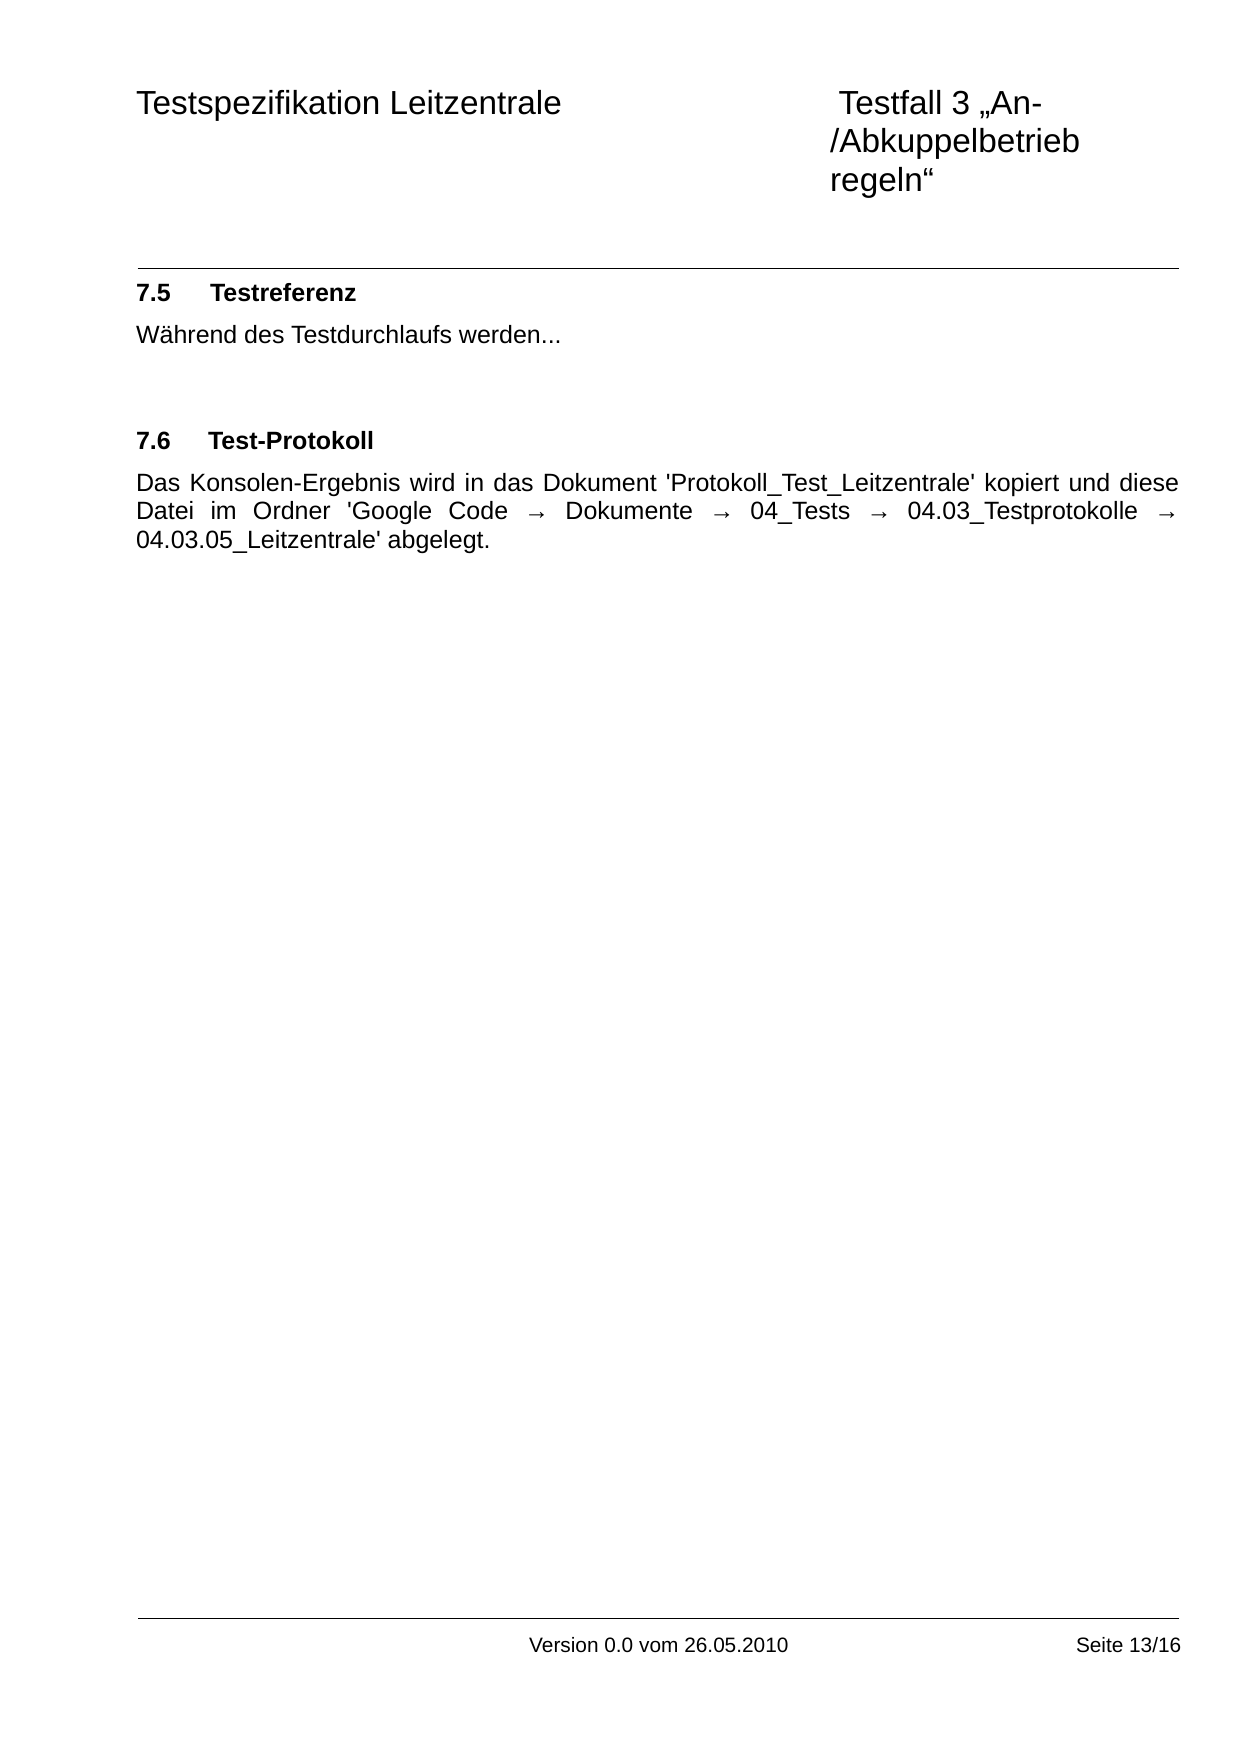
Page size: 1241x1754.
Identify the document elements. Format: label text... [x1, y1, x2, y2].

subtitle Test-Protokoll [136, 426, 1181, 455]
text Das Konsolen-Ergebnis wird in das Dokument 'Protokoll_Test_Leitzentrale' kopiert und diese Datei im Ordner 'Google Code → Dokumente → 04_Tests → 04.03_Testprotokolle → 04.03.05_Leitzentrale' abgelegt. [136, 467, 1181, 554]
subtitle Testreferenz [136, 289, 1181, 307]
text Während des Testdurchlaufs werden... [136, 319, 1181, 348]
